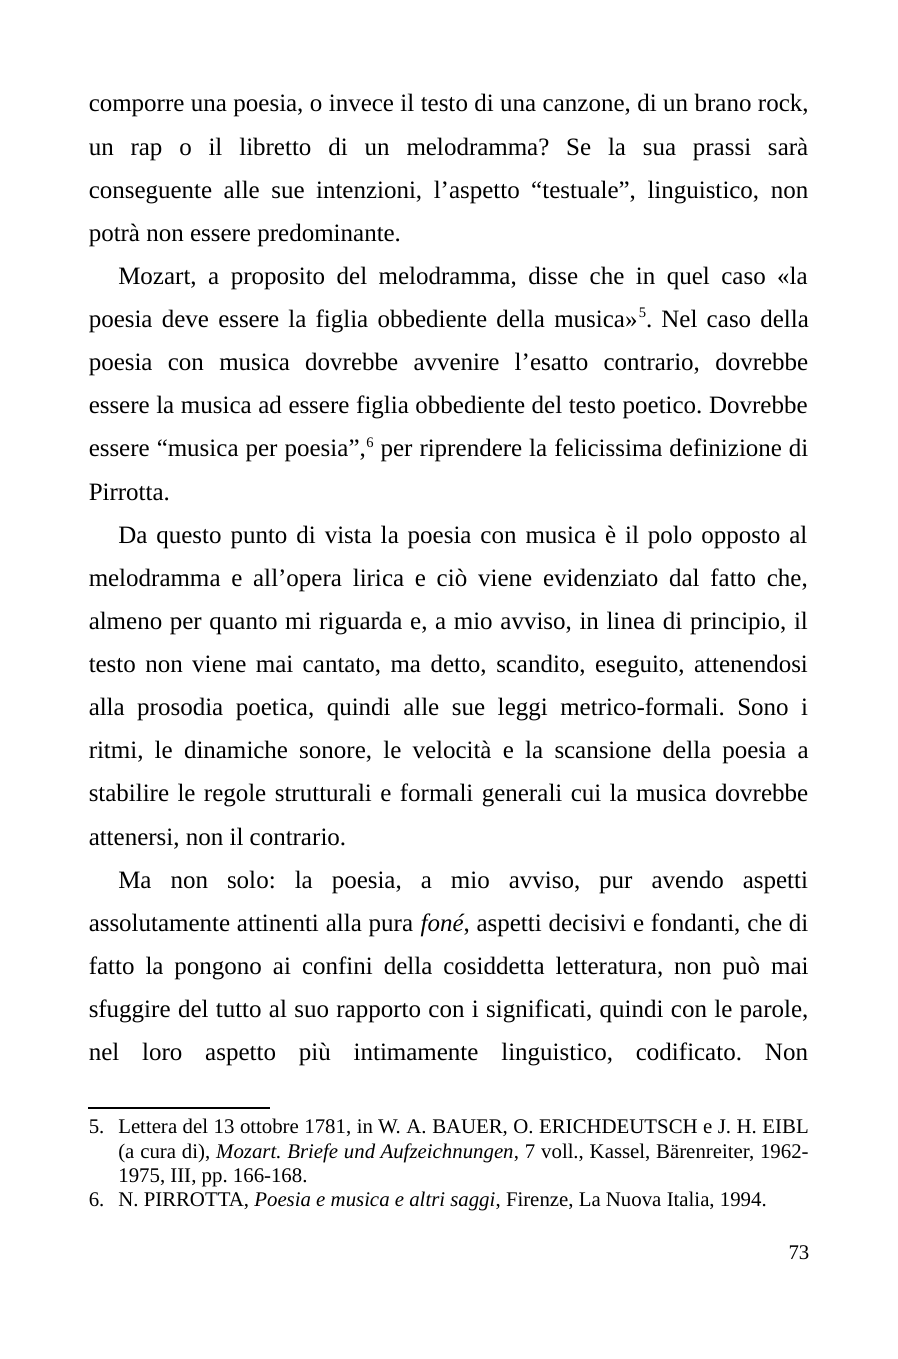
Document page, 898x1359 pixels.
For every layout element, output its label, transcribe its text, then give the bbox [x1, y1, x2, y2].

text Mozart, a proposito del melodramma, disse che in quel caso «la poesia deve essere la figlia obbediente della musica». Nel caso della poesia con musica dovrebbe avvenire l’esatto contrario, dovrebbe essere la musica ad essere figlia obbediente del testo poetico. Dovrebbe essere “musica per poesia”, per riprendere la felicissima definizione di Pirrotta. [88, 261, 809, 505]
text Da questo punto di vista la poesia con musica è il polo opposto al melodramma e all’opera lirica e ciò viene evidenziato dal fatto che, almeno per quanto mi riguarda e, a mio avviso, in linea di principio, il testo non viene mai cantato, ma detto, scandito, eseguito, attenendosi alla prosodia poetica, quindi alle sue leggi metrico-formali. Sono i ritmi, le dinamiche sonore, le velocità e la scansione della poesia a stabilire le regole strutturali e formali generali cui la musica dovrebbe attenersi, non il contrario. [88, 520, 809, 850]
text Lettera del 13 ottobre 1781, in W. A. BAUER, O. ERICHDEUTSCH e J. H. EIBL (a cura di), Mozart. Briefe und Aufzeichnungen, 7 voll., Kassel, Bärenreiter, 1962-1975, III, pp. 166-168. [88, 1114, 809, 1187]
text Ma non solo: la poesia, a mio avviso, pur avendo aspetti assolutamente attinenti alla pura foné, aspetti decisivi e fondanti, che di fatto la pongono ai confini della cosiddetta letteratura, non può mai sfuggire del tutto al suo rapporto con i significati, quindi con le parole, nel loro aspetto più intimamente linguistico, codificato. Non [88, 865, 809, 1066]
text N. PIRROTTA, Poesia e musica e altri saggi, Firenze, La Nuova Italia, 1994. [88, 1187, 809, 1211]
text comporre una poesia, o invece il testo di una canzone, di un brano rock, un rap o il libretto di un melodramma? Se la sua prassi sarà conseguente alle sue intenzioni, l’aspetto “testuale”, linguistico, non potrà non essere predominante. [88, 88, 809, 247]
